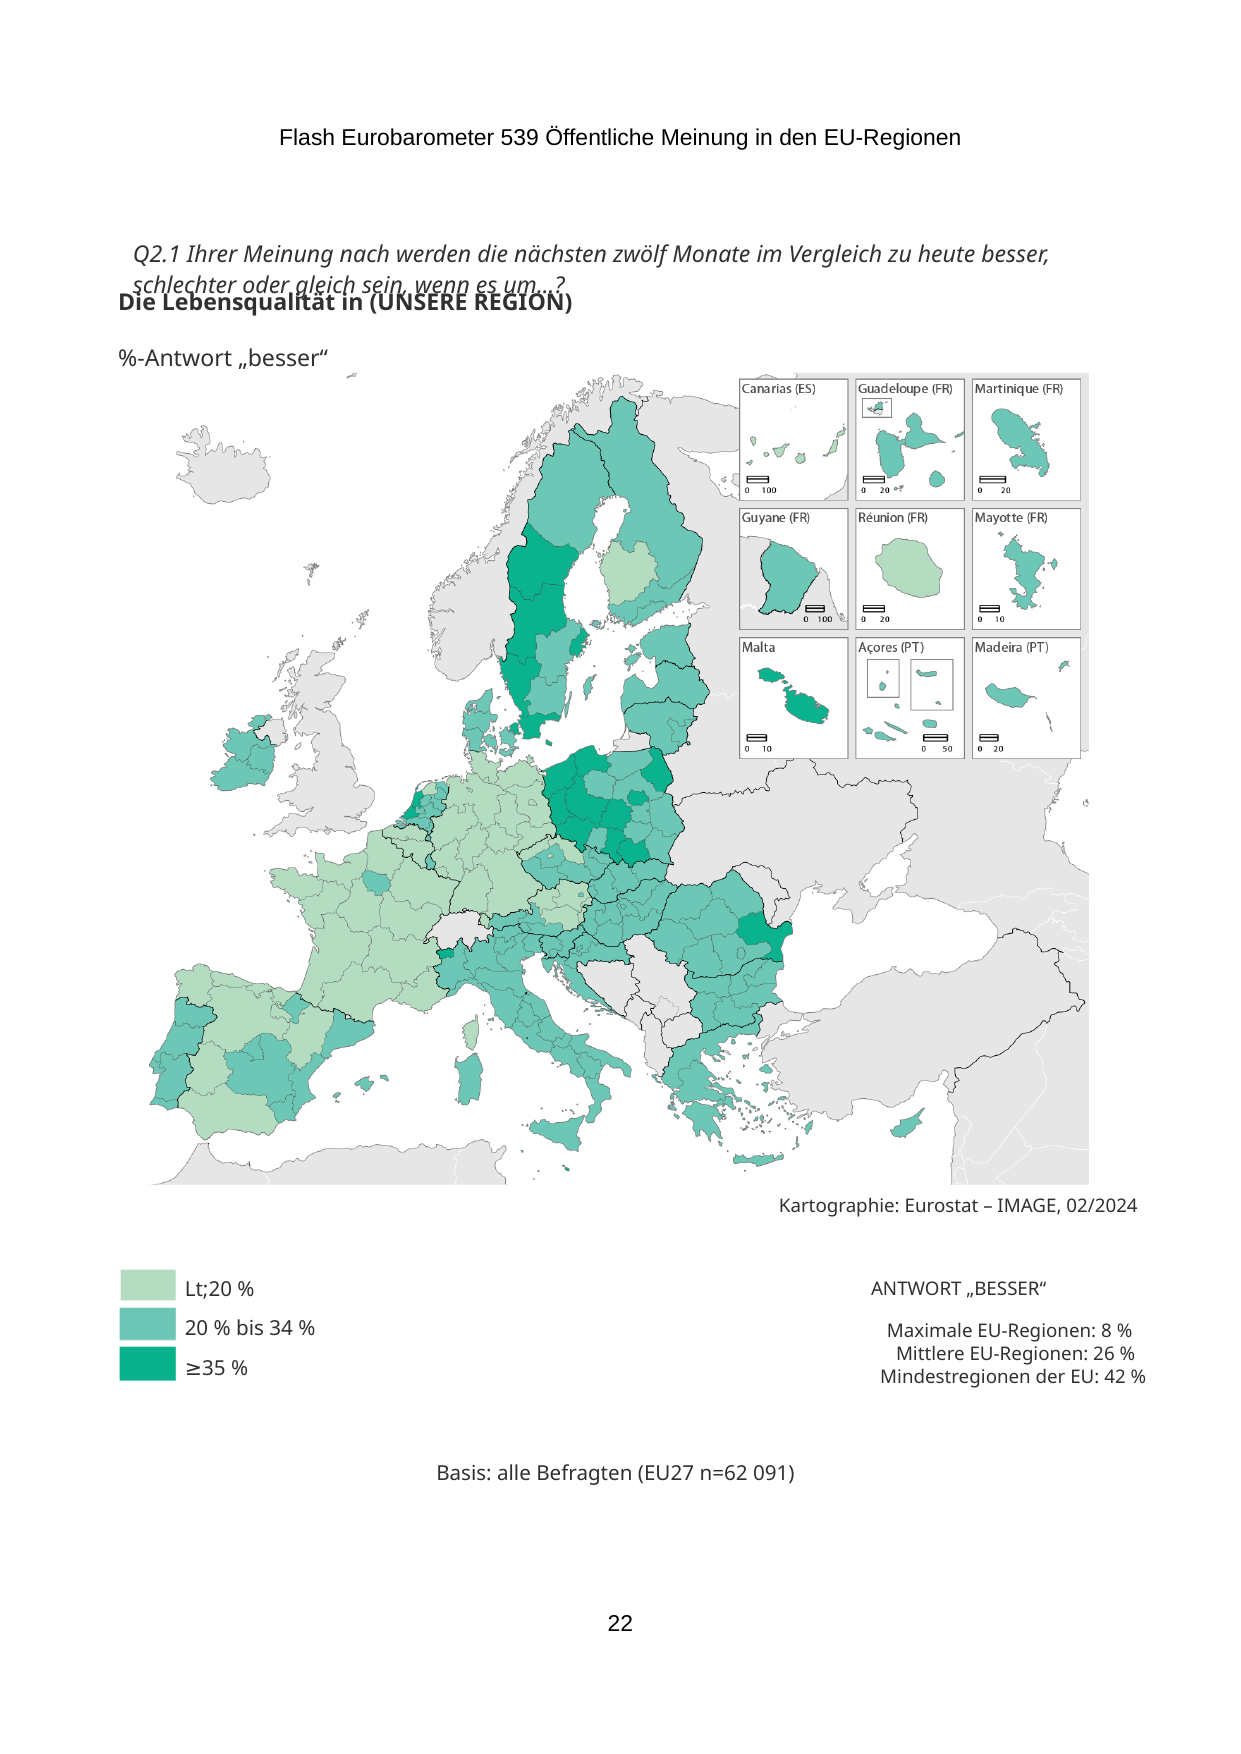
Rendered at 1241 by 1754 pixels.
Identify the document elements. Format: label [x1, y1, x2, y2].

picture [120, 1308, 175, 1341]
picture [121, 1270, 175, 1301]
picture [120, 1347, 175, 1380]
picture [118, 372, 1089, 1185]
